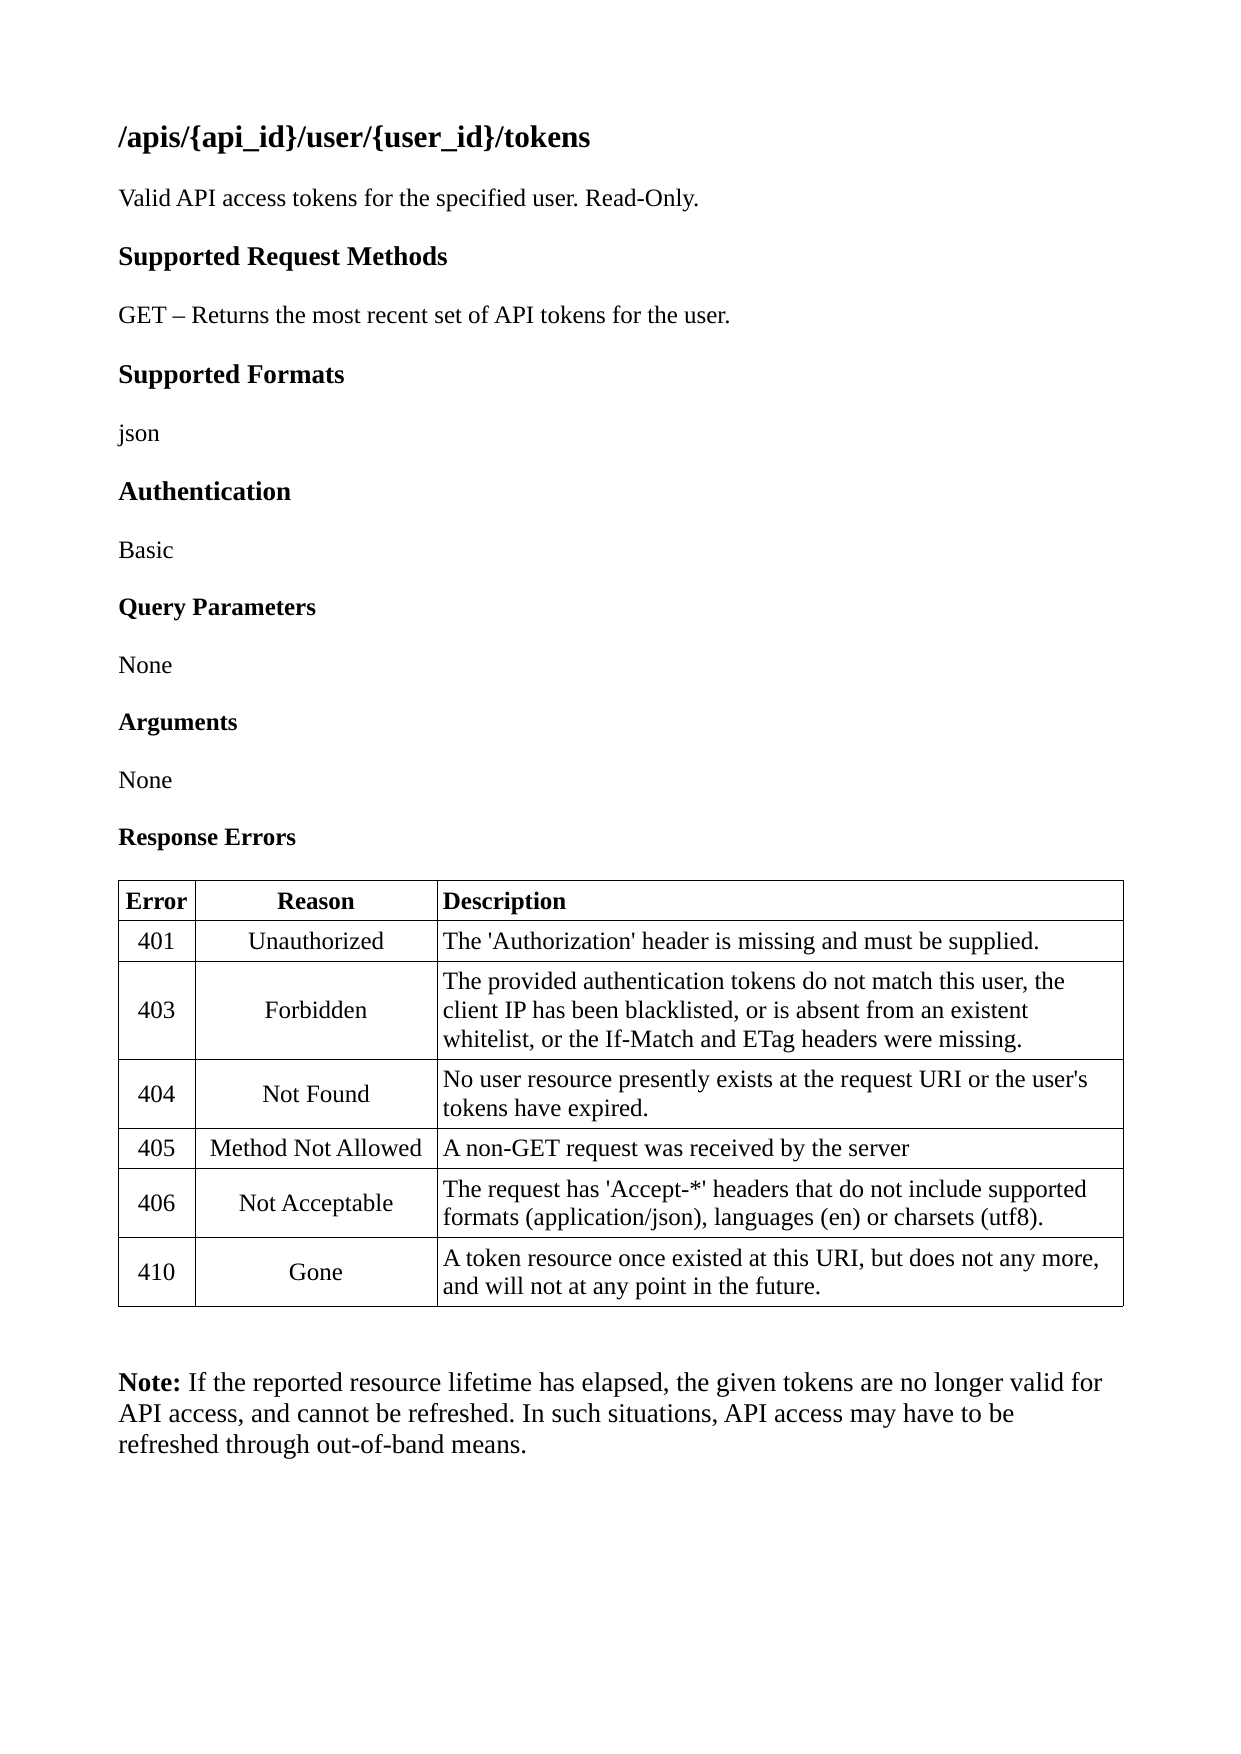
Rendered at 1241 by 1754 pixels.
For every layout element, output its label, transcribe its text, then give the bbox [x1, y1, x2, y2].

table_cell Unauthorized [196, 921, 437, 961]
text Supported Formats [118, 358, 1122, 389]
table_cell Not Acceptable [196, 1169, 437, 1237]
text /apis/{api_id}/user/{user_id}/tokens [118, 118, 1122, 154]
table_cell A token resource once existed at this URI, but does not any more, and will not at any point in the future. [438, 1238, 1123, 1306]
table_cell The provided authentication tokens do not match this user, the client IP has been blacklisted, or is absent from an existent whitelist, or the If-Match and ETag headers were missing. [438, 962, 1123, 1058]
text Query Parameters [118, 592, 1122, 621]
table_cell 404 [119, 1060, 195, 1127]
text Response Errors [118, 822, 1122, 851]
text Arguments [118, 707, 1122, 736]
table_cell A non-GET request was received by the server [438, 1129, 1123, 1168]
text Note: If the reported resource lifetime has elapsed, the given tokens are no longer valid for API access, and cannot be refreshed. In such situations, API access may have to be refreshed through out-of-band means. [118, 1366, 1122, 1459]
table_cell 406 [119, 1169, 195, 1237]
text json [118, 418, 1122, 446]
text None [118, 650, 1122, 679]
table_cell Not Found [196, 1060, 437, 1127]
table_cell Method Not Allowed [196, 1129, 437, 1168]
table_cell 410 [119, 1238, 195, 1306]
table_cell Forbidden [196, 962, 437, 1058]
table_cell Gone [196, 1238, 437, 1306]
table_header Description [438, 881, 1123, 920]
table_header Error [119, 881, 195, 920]
table_cell No user resource presently exists at the request URI or the user's tokens have expired. [438, 1060, 1123, 1127]
text Authentication [118, 475, 1122, 506]
table_cell The request has 'Accept-*' headers that do not include supported formats (application/json), languages (en) or charsets (utf8). [438, 1169, 1123, 1237]
table_cell 403 [119, 962, 195, 1058]
text GET – Returns the most recent set of API tokens for the user. [118, 300, 1122, 329]
table_cell The 'Authorization' header is missing and must be supplied. [438, 921, 1123, 961]
table_cell 405 [119, 1129, 195, 1168]
text Valid API access tokens for the specified user. Read-Only. [118, 183, 1122, 212]
text None [118, 765, 1122, 794]
text Supported Request Methods [118, 240, 1122, 271]
table_header Reason [196, 881, 437, 920]
table_cell 401 [119, 921, 195, 961]
text Basic [118, 535, 1122, 564]
